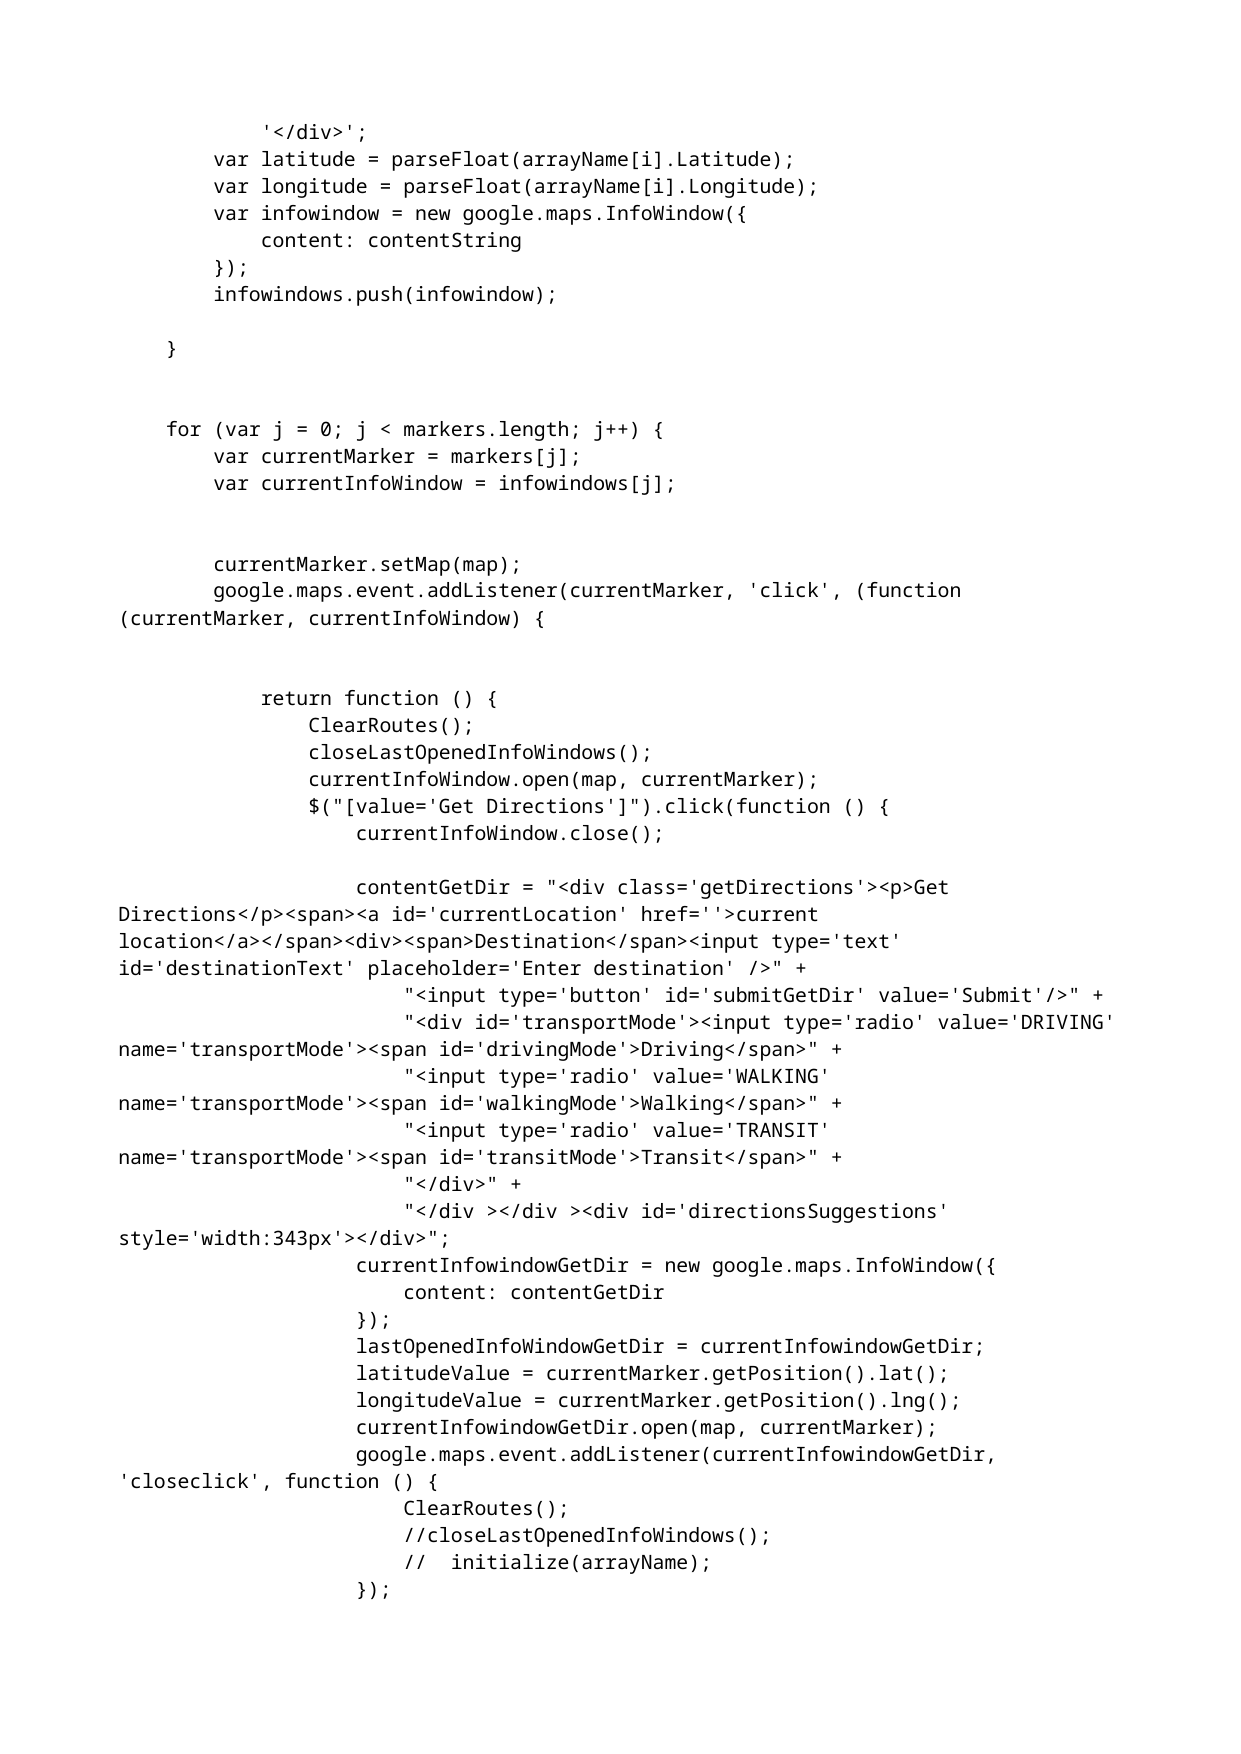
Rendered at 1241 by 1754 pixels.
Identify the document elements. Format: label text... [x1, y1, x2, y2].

text content: contentGetDir [118, 1278, 1122, 1305]
text var infowindow = new google.maps.InfoWindow({ [118, 199, 1122, 226]
text var latitude = parseFloat(arrayName[i].Latitude); [118, 145, 1122, 172]
text var currentMarker = markers[j]; [118, 442, 1122, 469]
text var longitude = parseFloat(arrayName[i].Longitude); [118, 172, 1122, 199]
text currentMarker.setMap(map); [118, 550, 1122, 577]
text infowindows.push(infowindow); [118, 280, 1122, 307]
text content: contentString [118, 226, 1122, 253]
text "</div>" + [118, 1170, 1122, 1197]
text google.maps.event.addListener(currentMarker, 'click', (function (currentMarker, currentInfoWindow) { [118, 577, 1122, 631]
text // initialize(arrayName); [118, 1548, 1122, 1575]
text ClearRoutes(); [118, 1494, 1122, 1521]
text for (var j = 0; j < markers.length; j++) { [118, 415, 1122, 442]
text }); [118, 1575, 1122, 1602]
text var currentInfoWindow = infowindows[j]; [118, 469, 1122, 496]
text "<input type='radio' value='WALKING' name='transportMode'><span id='walkingMode'>Walking</span>" + [118, 1062, 1122, 1116]
text //closeLastOpenedInfoWindows(); [118, 1521, 1122, 1548]
text currentInfoWindow.close(); [118, 819, 1122, 847]
text google.maps.event.addListener(currentInfowindowGetDir, 'closeclick', function () { [118, 1440, 1122, 1494]
text currentInfowindowGetDir.open(map, currentMarker); [118, 1413, 1122, 1440]
text }); [118, 253, 1122, 280]
text contentGetDir = "<div class='getDirections'><p>Get Directions</p><span><a id='currentLocation' href=''>current location</a></span><div><span>Destination</span><input type='text' id='destinationText' placeholder='Enter destination' />" + [118, 873, 1122, 981]
text currentInfowindowGetDir = new google.maps.InfoWindow({ [118, 1251, 1122, 1278]
text return function () { [118, 685, 1122, 712]
text currentInfoWindow.open(map, currentMarker); [118, 766, 1122, 793]
text "<div id='transportMode'><input type='radio' value='DRIVING' name='transportMode'><span id='drivingMode'>Driving</span>" + [118, 1008, 1122, 1062]
text latitudeValue = currentMarker.getPosition().lat(); [118, 1359, 1122, 1386]
text "<input type='button' id='submitGetDir' value='Submit'/>" + [118, 981, 1122, 1008]
text "</div ></div ><div id='directionsSuggestions' style='width:343px'></div>"; [118, 1197, 1122, 1251]
text } [118, 334, 1122, 361]
text ClearRoutes(); [118, 712, 1122, 739]
text }); [118, 1305, 1122, 1332]
text $("[value='Get Directions']").click(function () { [118, 793, 1122, 819]
text '</div>'; [118, 118, 1122, 145]
text longitudeValue = currentMarker.getPosition().lng(); [118, 1386, 1122, 1413]
text "<input type='radio' value='TRANSIT' name='transportMode'><span id='transitMode'>Transit</span>" + [118, 1116, 1122, 1170]
text lastOpenedInfoWindowGetDir = currentInfowindowGetDir; [118, 1332, 1122, 1359]
text closeLastOpenedInfoWindows(); [118, 739, 1122, 766]
